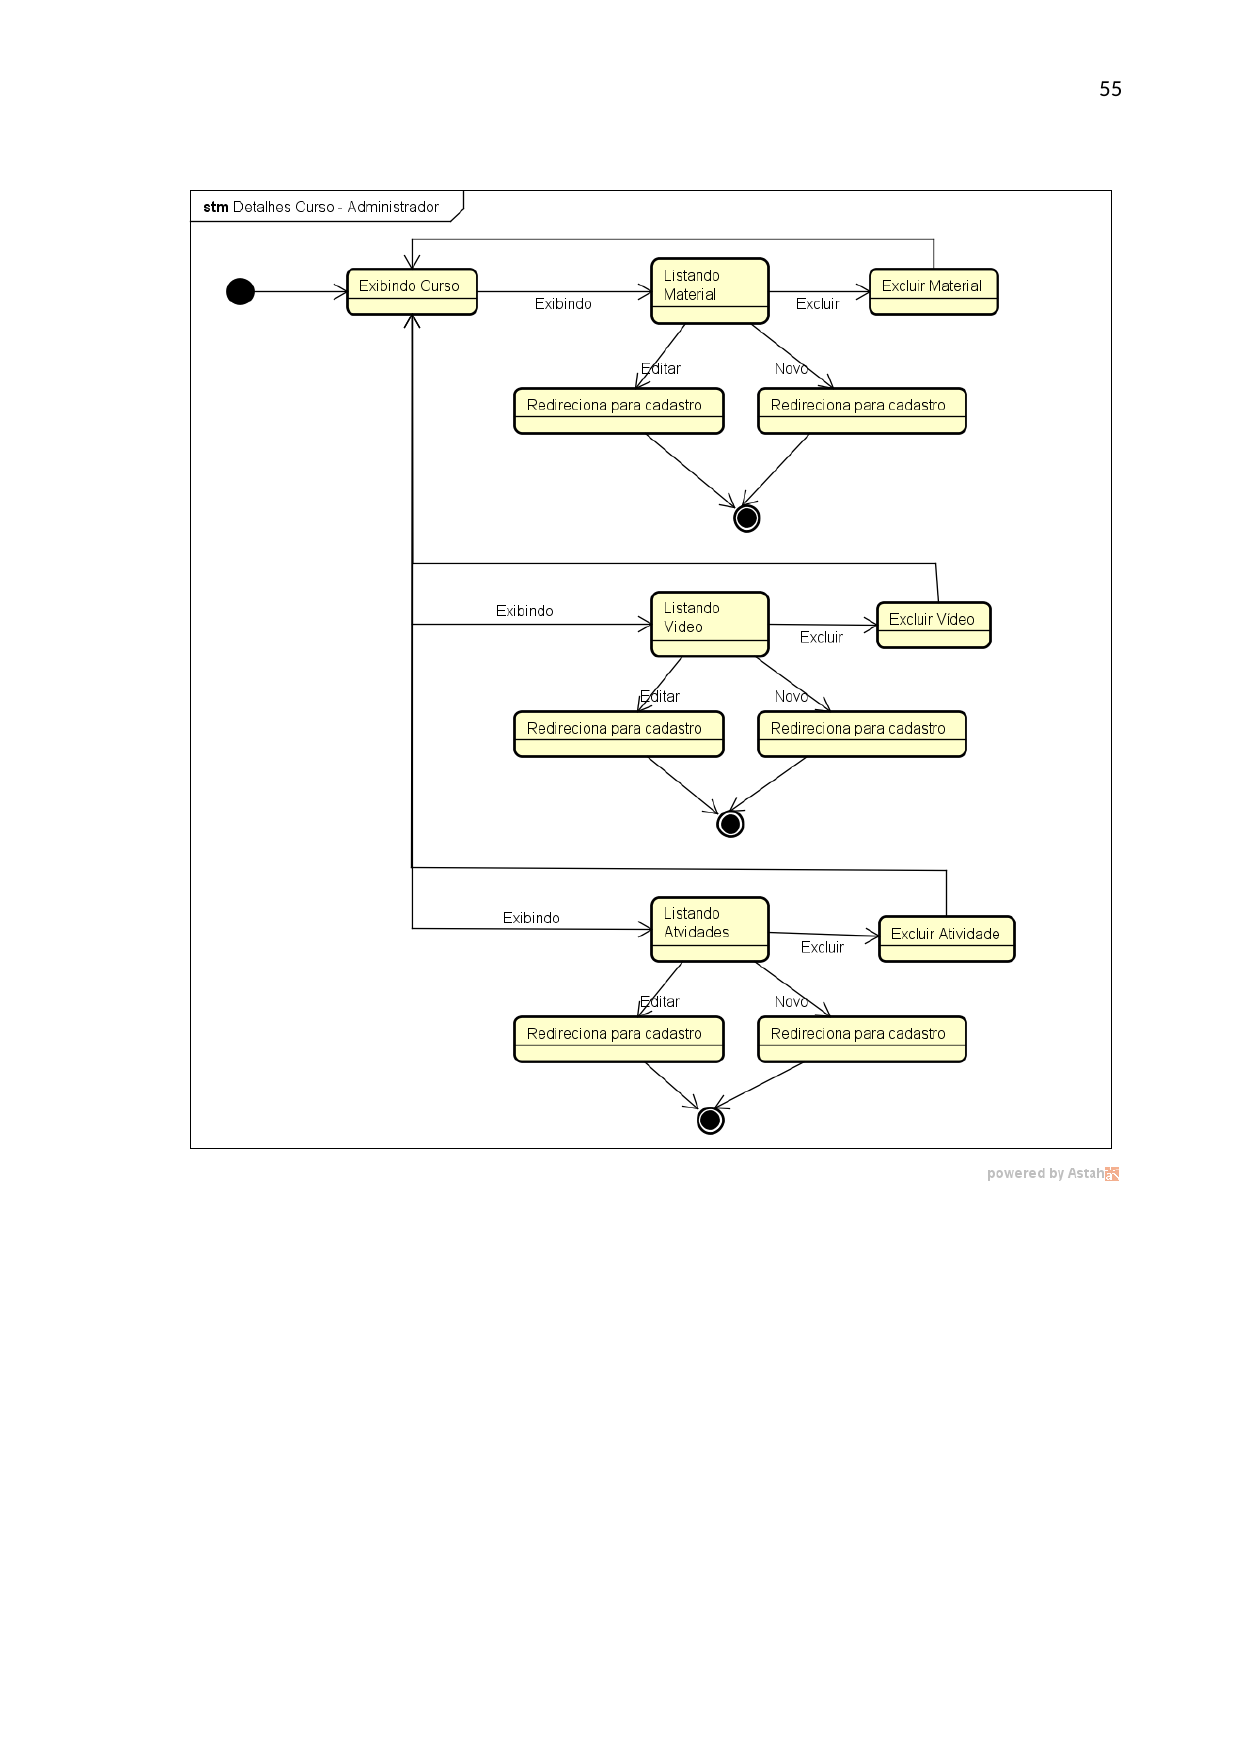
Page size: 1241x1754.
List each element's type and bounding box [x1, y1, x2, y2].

picture [177, 177, 1123, 1185]
